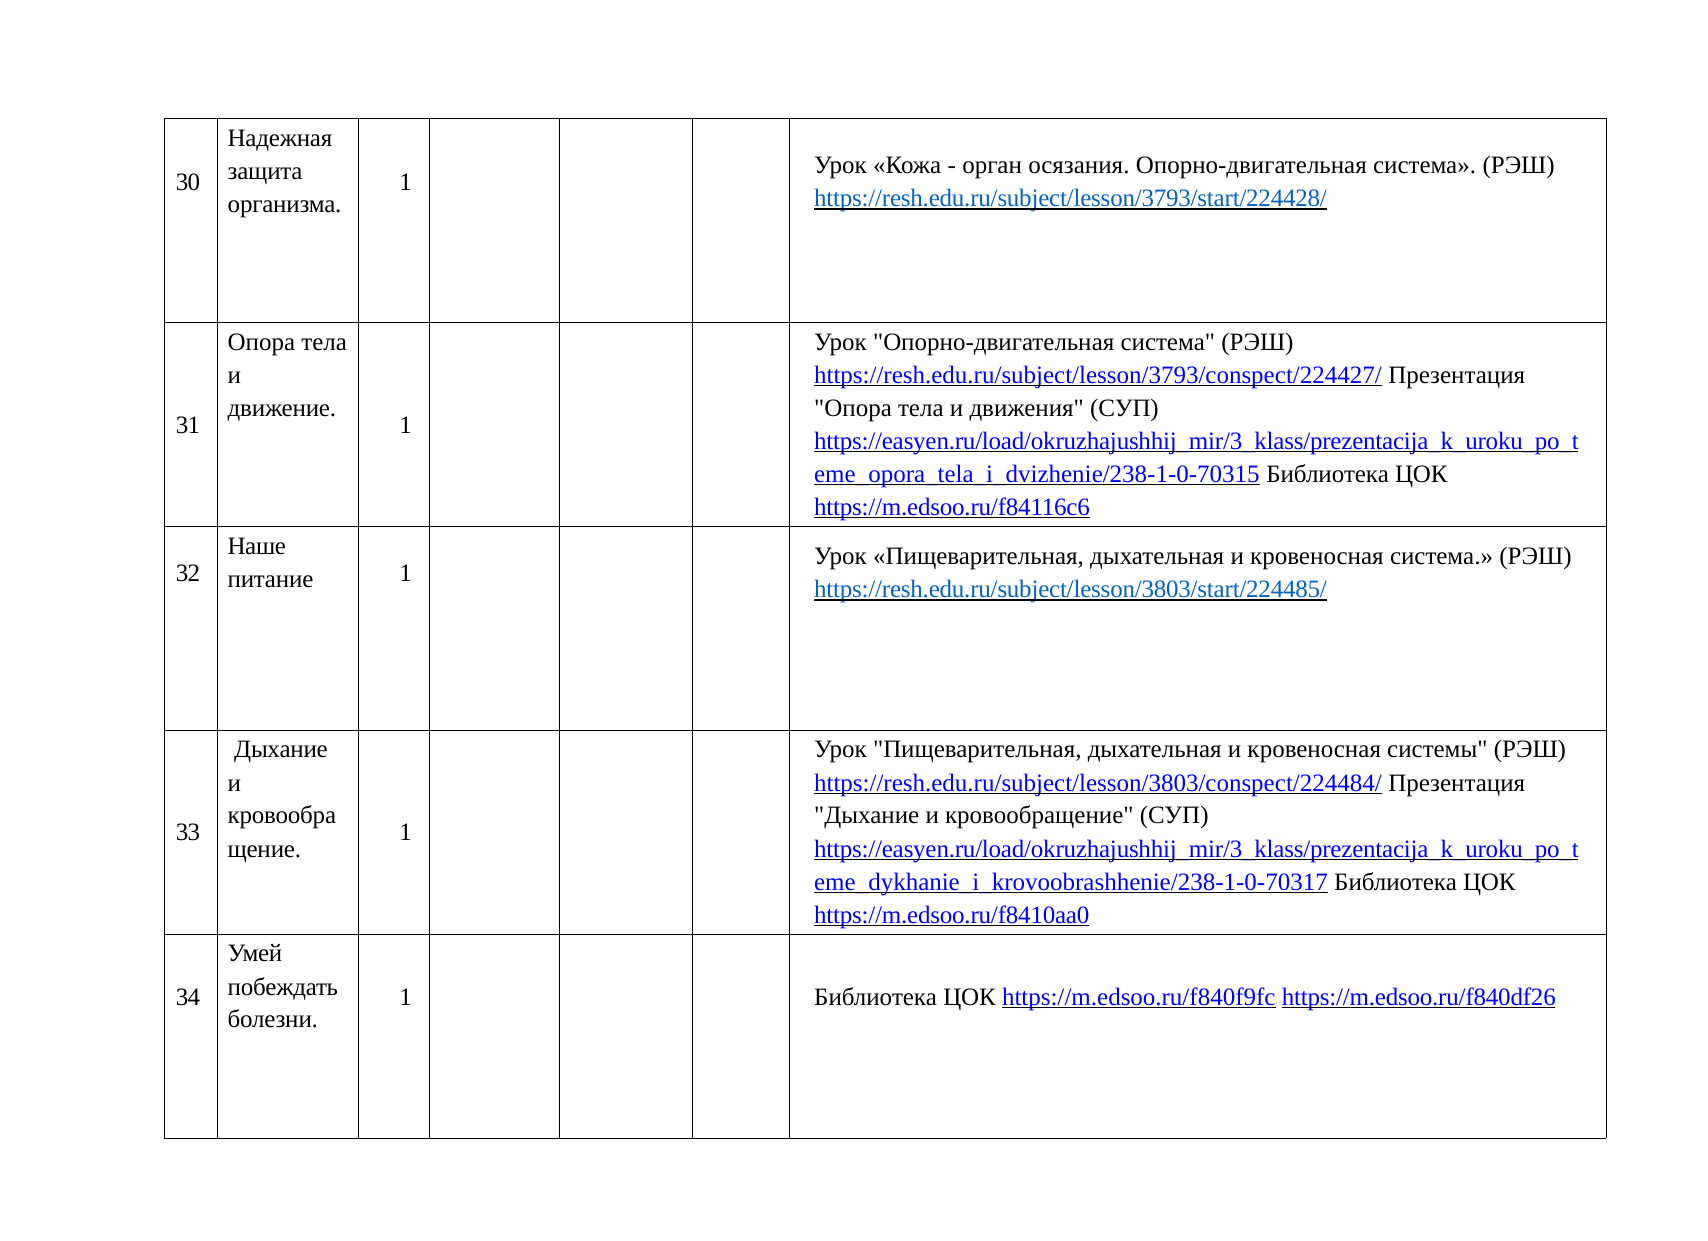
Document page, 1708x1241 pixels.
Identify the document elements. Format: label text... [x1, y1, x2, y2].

table_cell [430, 323, 559, 526]
table_cell 33 [165, 731, 217, 933]
table_cell Урок "Опорно-двигательная система" (РЭШ) https://resh.edu.ru/subject/lesson/3793/conspect/224427/ Презентация "Опора тела и движения" (СУП) https://easyen.ru/load/okruzhajushhij_mir/3_klass/prezentacija_k_uroku_po_t eme_opora_tela_i_dvizhenie/238-1-0-70315 Библиотека ЦОК https://m.edsoo.ru/f84116c6 [790, 323, 1606, 526]
table_cell 1 [359, 323, 429, 526]
table_cell [693, 731, 789, 933]
table_header [560, 119, 692, 322]
table_cell 1 [359, 731, 429, 933]
table_cell Дыхание и кровообра щение. [218, 731, 358, 933]
table_cell [560, 527, 692, 729]
table_cell [430, 731, 559, 933]
table_cell [693, 323, 789, 526]
table_header Надежная защита организма. [218, 119, 358, 322]
table_cell [693, 935, 789, 1137]
table_cell 34 [165, 935, 217, 1137]
table_cell [560, 323, 692, 526]
table_cell 31 [165, 323, 217, 526]
table_header 1 [359, 119, 429, 322]
table_header 30 [165, 119, 217, 322]
table_header [693, 119, 789, 322]
table_cell [560, 935, 692, 1137]
table_cell Наше питание [218, 527, 358, 729]
table_cell Урок «Пищеварительная, дыхательная и кровеносная система.» (РЭШ) https://resh.edu.ru/subject/lesson/3803/start/224485/ [790, 527, 1606, 729]
table_cell 32 [165, 527, 217, 729]
table_cell Библиотека ЦОК https://m.edsoo.ru/f840f9fc https://m.edsoo.ru/f840df26 [790, 935, 1606, 1137]
table_cell Урок "Пищеварительная, дыхательная и кровеносная системы" (РЭШ) https://resh.edu.ru/subject/lesson/3803/conspect/224484/ Презентация "Дыхание и кровообращение" (СУП) https://easyen.ru/load/okruzhajushhij_mir/3_klass/prezentacija_k_uroku_po_t eme_dykhanie_i_krovoobrashhenie/238-1-0-70317 Библиотека ЦОК https://m.edsoo.ru/f8410aa0 [790, 731, 1606, 933]
table_cell [430, 527, 559, 729]
table_header [430, 119, 559, 322]
table_cell Опора тела и движение. [218, 323, 358, 526]
table_header Урок «Кожа - орган осязания. Опорно-двигательная система». (РЭШ) https://resh.edu.ru/subject/lesson/3793/start/224428/ [790, 119, 1606, 322]
table_cell 1 [359, 935, 429, 1137]
table_cell [693, 527, 789, 729]
table_cell Умей побеждать болезни. [218, 935, 358, 1137]
table_cell [560, 731, 692, 933]
table_cell 1 [359, 527, 429, 729]
table_cell [430, 935, 559, 1137]
